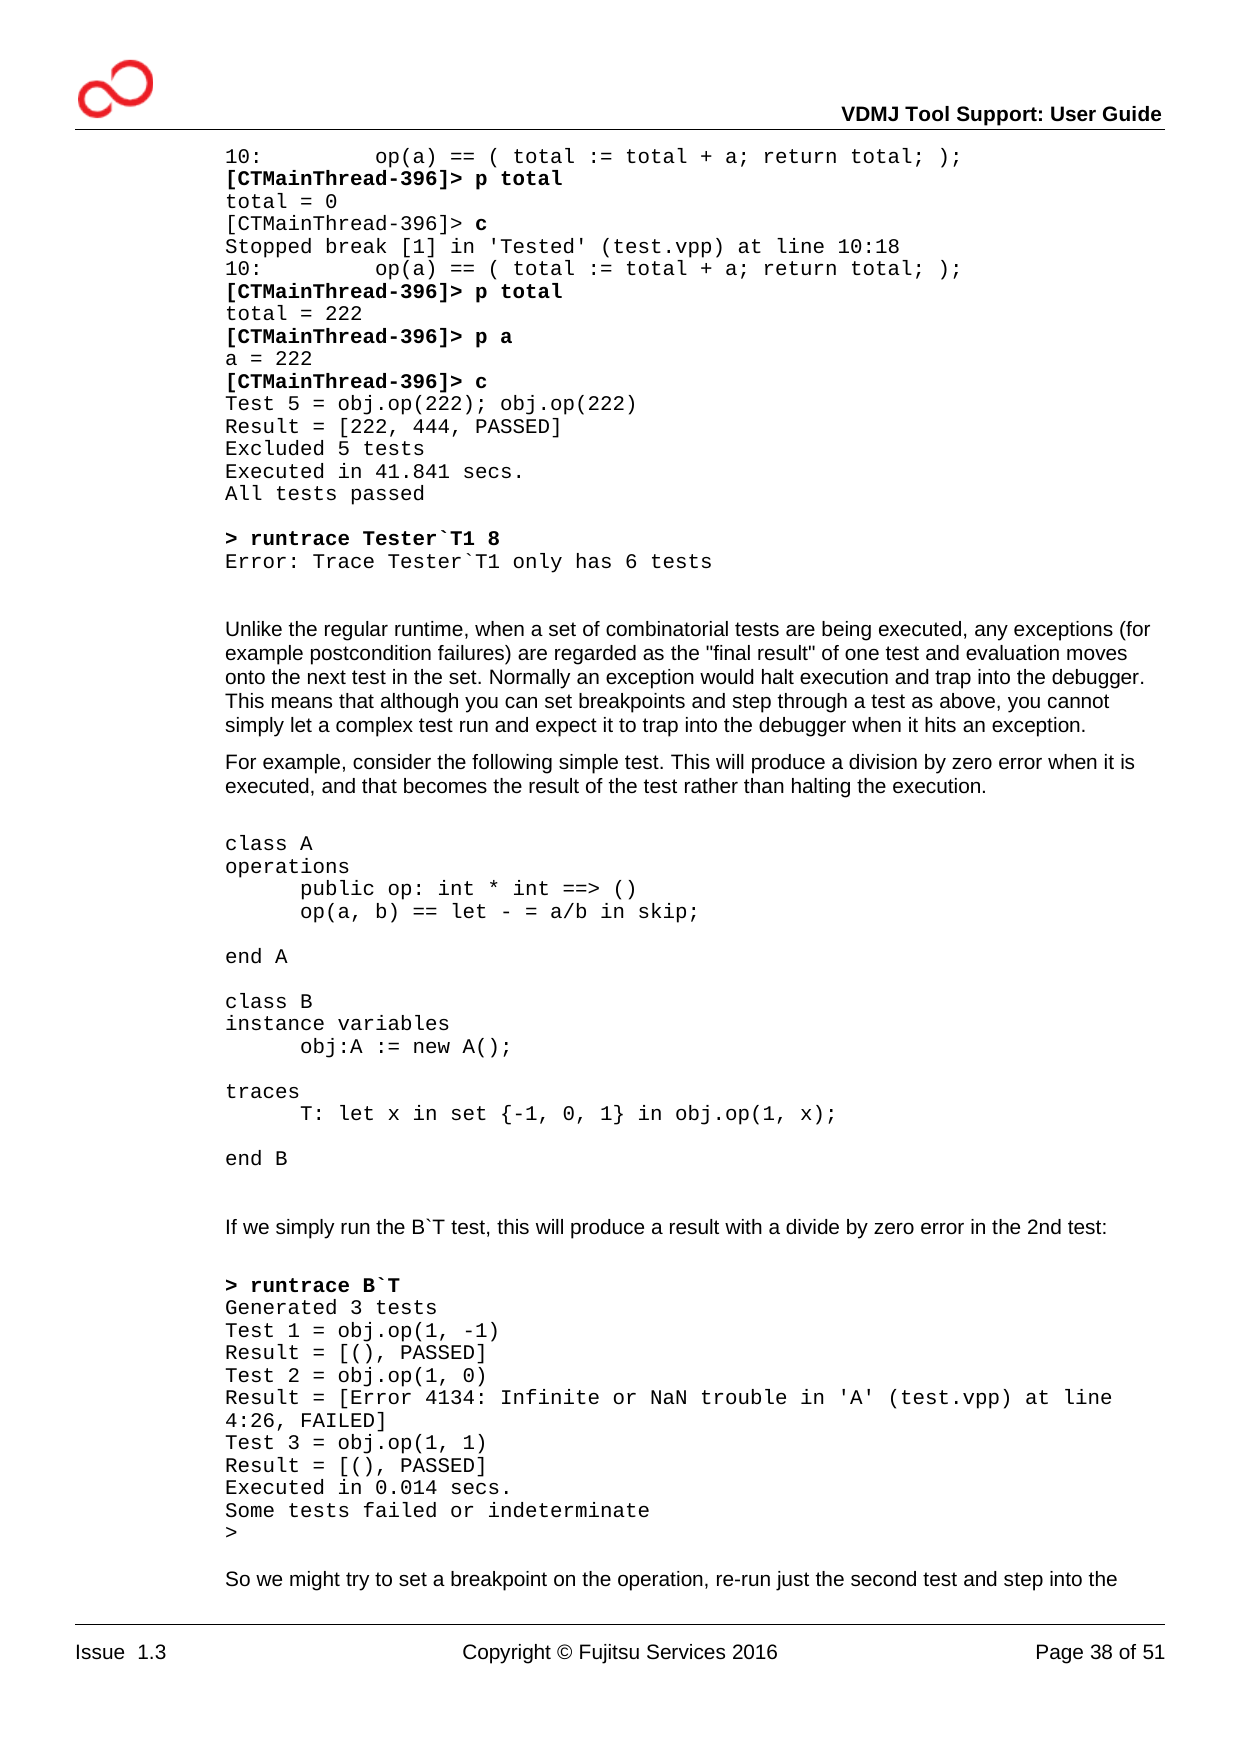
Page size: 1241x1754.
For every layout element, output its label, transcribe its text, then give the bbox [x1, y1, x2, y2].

text [CTMainThread-396]> c [225, 370, 1165, 393]
text Executed in 41.841 secs. [225, 460, 1165, 483]
text Some tests failed or indeterminate [225, 1499, 1165, 1522]
text end B [225, 1148, 1165, 1170]
text [CTMainThread-396]> c [225, 213, 1165, 235]
text T: let x in set {-1, 0, 1} in obj.op(1, x); [225, 1103, 1165, 1125]
text [CTMainThread-396]> p total [225, 168, 1165, 190]
text Generated 3 tests [225, 1297, 1165, 1319]
text end A [225, 945, 1165, 968]
text If we simply run the B`T test, this will produce a result with a divide by zero error in the 2nd test: [225, 1215, 1165, 1239]
text Stopped break [1] in 'Tested' (test.vpp) at line 10:18 [225, 235, 1165, 258]
text [CTMainThread-396]> p total [225, 280, 1165, 303]
text traces [225, 1080, 1165, 1103]
text > runtrace Tester`T1 8 [225, 528, 1165, 550]
text Executed in 0.014 secs. [225, 1477, 1165, 1499]
picture [78, 52, 153, 128]
text Test 5 = obj.op(222); obj.op(222) [225, 393, 1165, 415]
text 10: op(a) == ( total := total + a; return total; ); [225, 145, 1165, 168]
text Test 1 = obj.op(1, -1) [225, 1319, 1165, 1342]
text Unlike the regular runtime, when a set of combinatorial tests are being executed, any exceptions (for example postcondition failures) are regarded as the "final result" of one test and evaluation moves onto the next test in the set. Normally an exception would halt execution and trap into the debugger. This means that although you can set breakpoints and step through a test as above, you cannot simply let a complex test run and expect it to trap into the debugger when it hits an exception. [225, 618, 1165, 737]
text [CTMainThread-396]> p a [225, 325, 1165, 348]
text Excluded 5 tests [225, 438, 1165, 460]
text For example, consider the following simple test. This will produce a division by zero error when it is executed, and that becomes the result of the test rather than halting the execution. [225, 750, 1165, 798]
text Result = [222, 444, PASSED] [225, 415, 1165, 438]
text public op: int * int ==> () [225, 878, 1165, 900]
text operations [225, 855, 1165, 878]
text class A [225, 833, 1165, 855]
text obj:A := new A(); [225, 1035, 1165, 1058]
text total = 222 [225, 303, 1165, 325]
text So we might try to set a breakpoint on the operation, re-run just the second test and step into the [225, 1567, 1165, 1591]
text Error: Trace Tester`T1 only has 6 tests [225, 550, 1165, 573]
text Result = [(), PASSED] [225, 1454, 1165, 1477]
text instance variables [225, 1013, 1165, 1035]
text 10: op(a) == ( total := total + a; return total; ); [225, 258, 1165, 280]
text op(a, b) == let - = a/b in skip; [225, 900, 1165, 923]
text > [225, 1522, 1165, 1544]
text > runtrace B`T [225, 1274, 1165, 1297]
text Test 3 = obj.op(1, 1) [225, 1432, 1165, 1454]
text Result = [Error 4134: Infinite or NaN trouble in 'A' (test.vpp) at line 4:26, FAILED] [225, 1387, 1165, 1432]
text All tests passed [225, 483, 1165, 505]
text Test 2 = obj.op(1, 0) [225, 1364, 1165, 1387]
text total = 0 [225, 190, 1165, 213]
text a = 222 [225, 348, 1165, 370]
text Result = [(), PASSED] [225, 1342, 1165, 1364]
text class B [225, 990, 1165, 1013]
